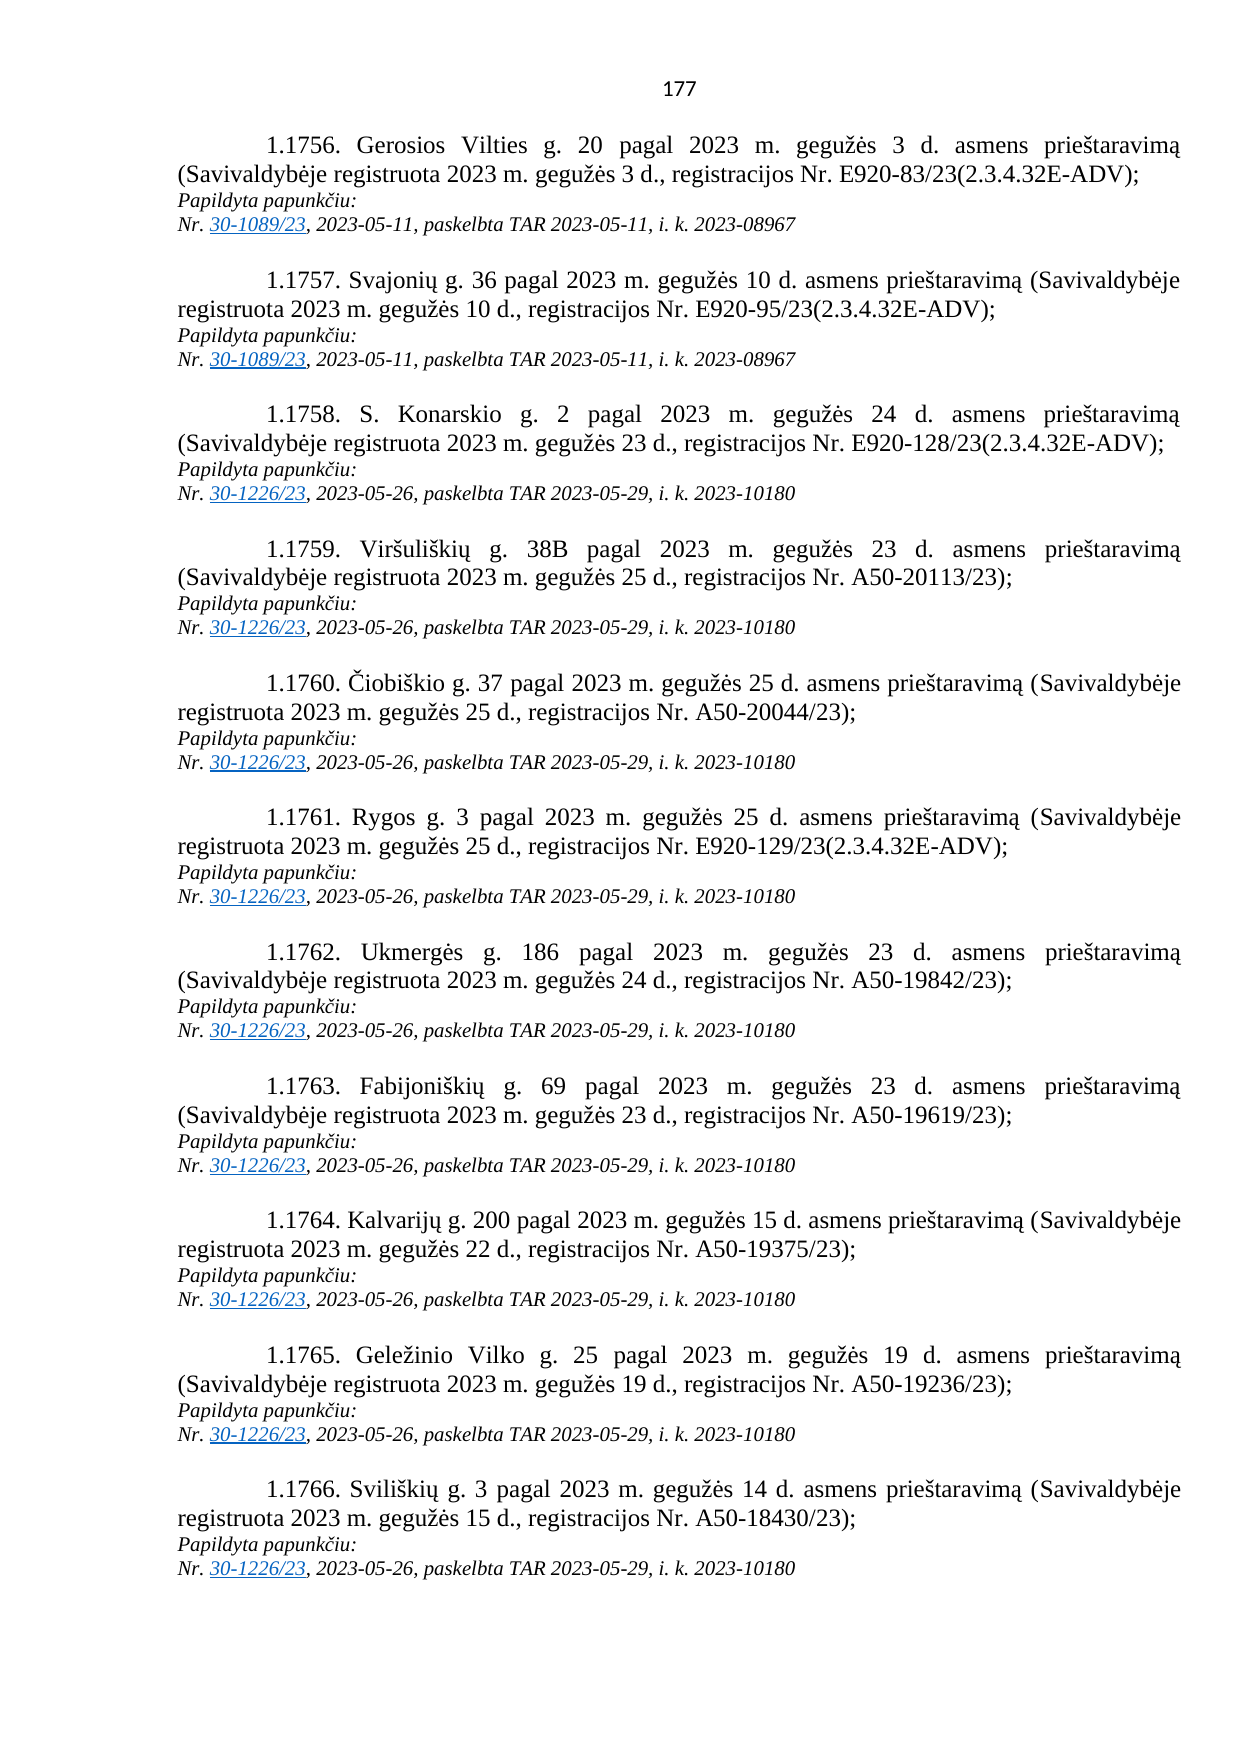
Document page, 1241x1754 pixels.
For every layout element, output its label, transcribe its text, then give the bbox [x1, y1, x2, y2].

text 1.1758. S. Konarskio g. 2 pagal 2023 m. gegužės 24 d. asmens prieštaravimą (Savivaldybėje registruota 2023 m. gegužės 23 d., registracijos Nr. E920-128/23(2.3.4.32E-ADV); [177, 399, 1181, 457]
text Nr. 30-1089/23, 2023-05-11, paskelbta TAR 2023-05-11, i. k. 2023-08967 [177, 347, 1181, 371]
text Papildyta papunkčiu: [177, 1532, 1181, 1556]
text 1.1760. Čiobiškio g. 37 pagal 2023 m. gegužės 25 d. asmens prieštaravimą (Savivaldybėje registruota 2023 m. gegužės 25 d., registracijos Nr. A50-20044/23); [177, 668, 1181, 726]
text 1.1756. Gerosios Vilties g. 20 pagal 2023 m. gegužės 3 d. asmens prieštaravimą (Savivaldybėje registruota 2023 m. gegužės 3 d., registracijos Nr. E920-83/23(2.3.4.32E-ADV); [177, 131, 1181, 188]
text Nr. 30-1226/23, 2023-05-26, paskelbta TAR 2023-05-29, i. k. 2023-10180 [177, 1287, 1181, 1311]
text Papildyta papunkčiu: [177, 1397, 1181, 1422]
text Nr. 30-1226/23, 2023-05-26, paskelbta TAR 2023-05-29, i. k. 2023-10180 [177, 1018, 1181, 1042]
text Papildyta papunkčiu: [177, 860, 1181, 884]
text 1.1766. Sviliškių g. 3 pagal 2023 m. gegužės 14 d. asmens prieštaravimą (Savivaldybėje registruota 2023 m. gegužės 15 d., registracijos Nr. A50-18430/23); [177, 1474, 1181, 1532]
text Papildyta papunkčiu: [177, 188, 1181, 212]
text Papildyta papunkčiu: [177, 457, 1181, 481]
text Nr. 30-1226/23, 2023-05-26, paskelbta TAR 2023-05-29, i. k. 2023-10180 [177, 615, 1181, 639]
text Papildyta papunkčiu: [177, 994, 1181, 1018]
text Nr. 30-1226/23, 2023-05-26, paskelbta TAR 2023-05-29, i. k. 2023-10180 [177, 1153, 1181, 1177]
text Papildyta papunkčiu: [177, 322, 1181, 347]
text Nr. 30-1226/23, 2023-05-26, paskelbta TAR 2023-05-29, i. k. 2023-10180 [177, 1422, 1181, 1446]
text Nr. 30-1226/23, 2023-05-26, paskelbta TAR 2023-05-29, i. k. 2023-10180 [177, 1556, 1181, 1580]
text 1.1762. Ukmergės g. 186 pagal 2023 m. gegužės 23 d. asmens prieštaravimą (Savivaldybėje registruota 2023 m. gegužės 24 d., registracijos Nr. A50-19842/23); [177, 937, 1181, 994]
text Nr. 30-1226/23, 2023-05-26, paskelbta TAR 2023-05-29, i. k. 2023-10180 [177, 481, 1181, 505]
text 1.1763. Fabijoniškių g. 69 pagal 2023 m. gegužės 23 d. asmens prieštaravimą (Savivaldybėje registruota 2023 m. gegužės 23 d., registracijos Nr. A50-19619/23); [177, 1071, 1181, 1129]
text Nr. 30-1226/23, 2023-05-26, paskelbta TAR 2023-05-29, i. k. 2023-10180 [177, 884, 1181, 908]
text 1.1757. Svajonių g. 36 pagal 2023 m. gegužės 10 d. asmens prieštaravimą (Savivaldybėje registruota 2023 m. gegužės 10 d., registracijos Nr. E920-95/23(2.3.4.32E-ADV); [177, 265, 1181, 322]
text 1.1759. Viršuliškių g. 38B pagal 2023 m. gegužės 23 d. asmens prieštaravimą (Savivaldybėje registruota 2023 m. gegužės 25 d., registracijos Nr. A50-20113/23); [177, 534, 1181, 591]
text 1.1764. Kalvarijų g. 200 pagal 2023 m. gegužės 15 d. asmens prieštaravimą (Savivaldybėje registruota 2023 m. gegužės 22 d., registracijos Nr. A50-19375/23); [177, 1206, 1181, 1263]
text Papildyta papunkčiu: [177, 591, 1181, 615]
text Papildyta papunkčiu: [177, 1263, 1181, 1287]
text Nr. 30-1089/23, 2023-05-11, paskelbta TAR 2023-05-11, i. k. 2023-08967 [177, 212, 1181, 236]
text Nr. 30-1226/23, 2023-05-26, paskelbta TAR 2023-05-29, i. k. 2023-10180 [177, 750, 1181, 774]
text Papildyta papunkčiu: [177, 1129, 1181, 1153]
text Papildyta papunkčiu: [177, 726, 1181, 750]
text 1.1761. Rygos g. 3 pagal 2023 m. gegužės 25 d. asmens prieštaravimą (Savivaldybėje registruota 2023 m. gegužės 25 d., registracijos Nr. E920-129/23(2.3.4.32E-ADV); [177, 802, 1181, 860]
text 1.1765. Geležinio Vilko g. 25 pagal 2023 m. gegužės 19 d. asmens prieštaravimą (Savivaldybėje registruota 2023 m. gegužės 19 d., registracijos Nr. A50-19236/23); [177, 1340, 1181, 1397]
